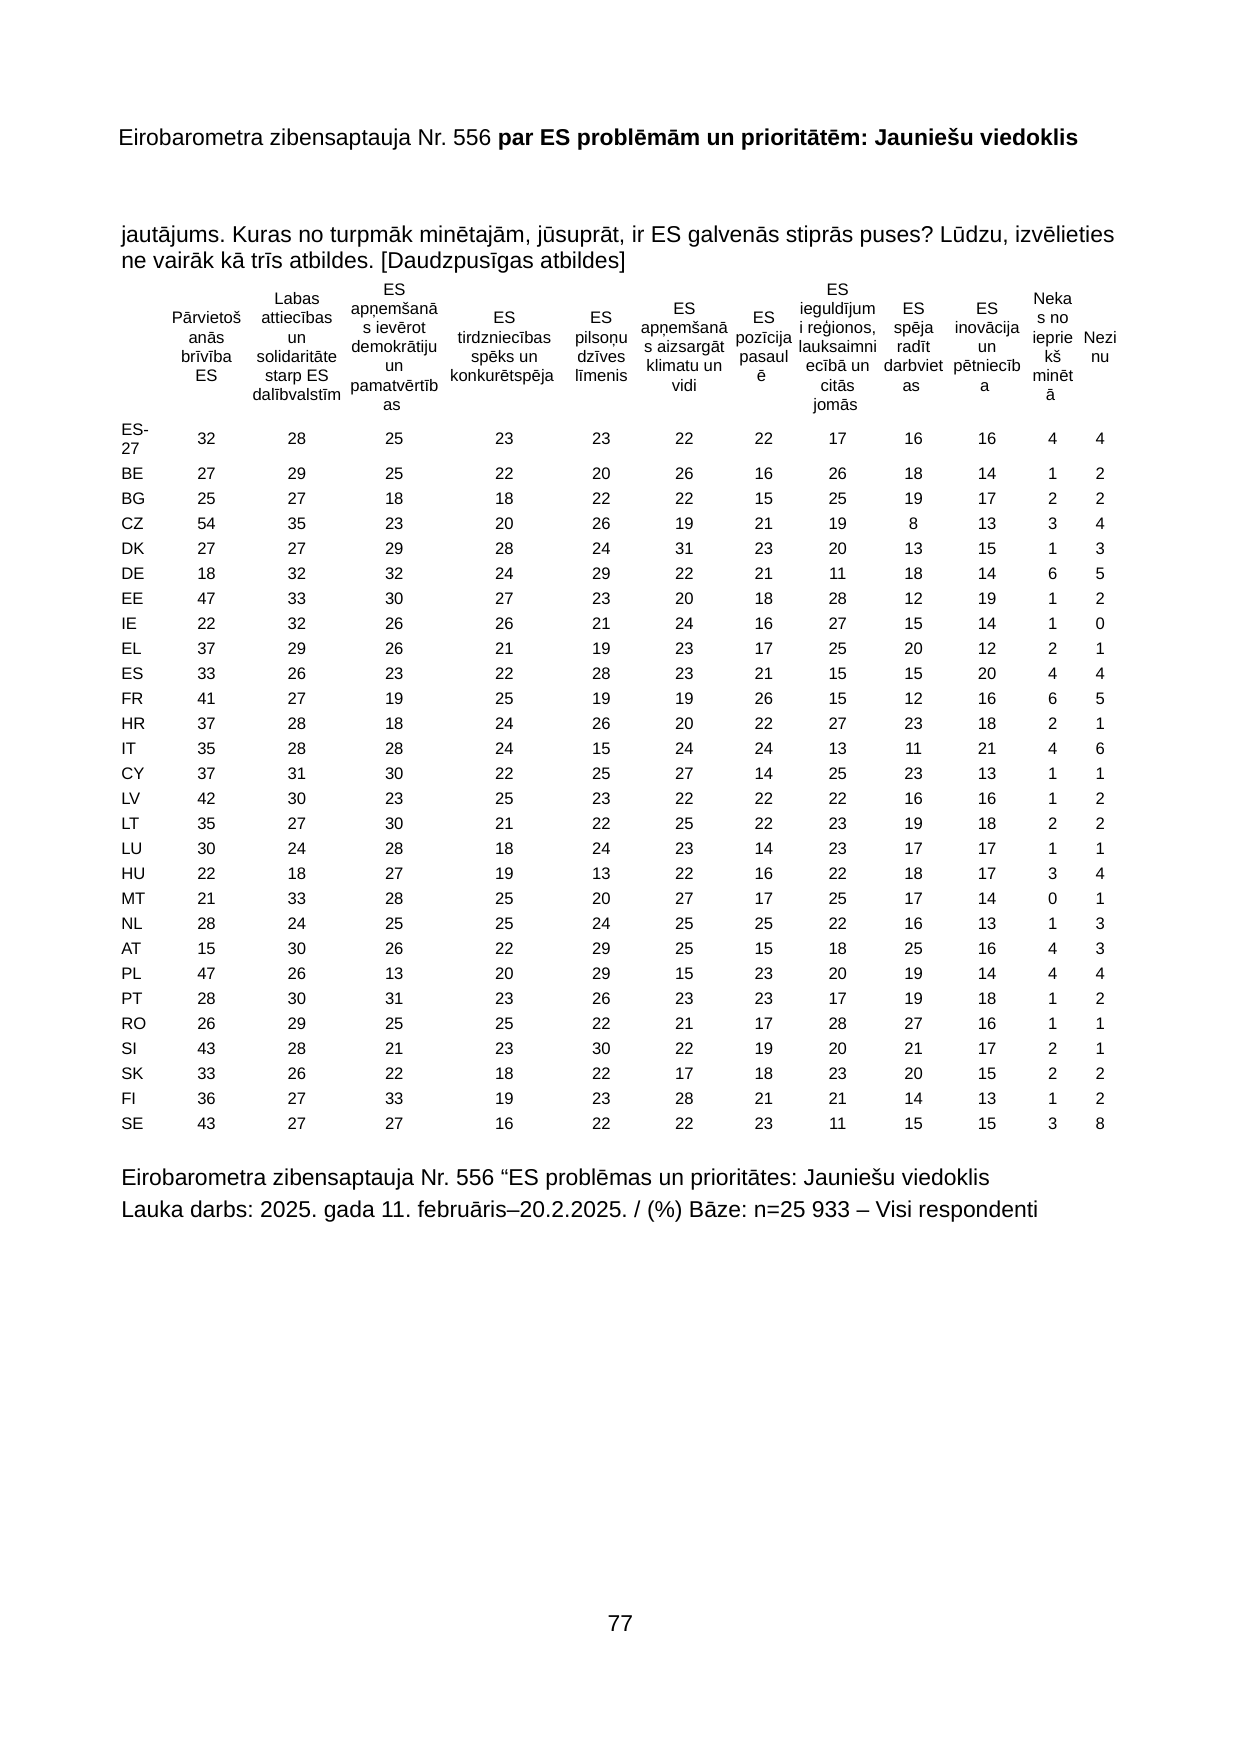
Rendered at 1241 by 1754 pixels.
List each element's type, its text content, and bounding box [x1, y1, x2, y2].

table_cell ES pilsoņu dzīves līmenis [566, 277, 636, 417]
table_cell 27 [880, 1011, 946, 1036]
table_cell 27 [346, 861, 442, 886]
table_cell 29 [566, 961, 636, 986]
table_cell 19 [880, 486, 946, 511]
table_cell 22 [566, 486, 636, 511]
table_cell 0 [1027, 886, 1078, 911]
table_cell [346, 1136, 442, 1161]
table_cell 22 [165, 861, 248, 886]
table_cell 21 [795, 1086, 880, 1111]
table_cell 18 [442, 836, 566, 861]
table_cell RO [118, 1011, 165, 1036]
table_cell 22 [566, 1011, 636, 1036]
table_cell 31 [636, 536, 732, 561]
table_cell ES apņemšanās ievērot demokrātiju un pamatvērtības [346, 277, 442, 417]
table_cell 14 [946, 961, 1027, 986]
table_cell 26 [566, 986, 636, 1011]
table_cell 22 [442, 461, 566, 486]
table_cell MT [118, 886, 165, 911]
table_cell 23 [346, 661, 442, 686]
table_cell 13 [880, 536, 946, 561]
table_cell 19 [636, 511, 732, 536]
table_cell 28 [165, 911, 248, 936]
table_cell 1 [1078, 636, 1122, 661]
table_cell 15 [946, 536, 1027, 561]
table_cell 15 [733, 486, 795, 511]
table_cell 16 [442, 1111, 566, 1136]
table_cell 27 [346, 1111, 442, 1136]
table_cell SE [118, 1111, 165, 1136]
table_cell 12 [880, 586, 946, 611]
table_cell IE [118, 611, 165, 636]
table_cell 22 [795, 911, 880, 936]
table_cell 3 [1027, 511, 1078, 536]
table_cell 1 [1078, 886, 1122, 911]
table_cell PT [118, 986, 165, 1011]
table_cell CZ [118, 511, 165, 536]
table_cell [118, 277, 165, 417]
table_cell 1 [1027, 1086, 1078, 1111]
table_cell 16 [880, 417, 946, 461]
table_cell 21 [733, 1086, 795, 1111]
table_cell [165, 1136, 248, 1161]
table_cell 19 [566, 636, 636, 661]
table_cell 22 [733, 417, 795, 461]
table_cell ES pozīcija pasaulē [733, 277, 795, 417]
table_cell 13 [946, 1086, 1027, 1111]
table_cell 4 [1027, 736, 1078, 761]
table_cell 24 [442, 711, 566, 736]
table_cell BG [118, 486, 165, 511]
table_cell 22 [442, 936, 566, 961]
table_cell 22 [636, 417, 732, 461]
table_cell 22 [795, 786, 880, 811]
table_cell 8 [880, 511, 946, 536]
table_cell 20 [880, 1061, 946, 1086]
table_cell 14 [946, 561, 1027, 586]
table_cell 30 [248, 786, 346, 811]
table_cell 24 [636, 736, 732, 761]
table_cell 30 [346, 811, 442, 836]
table_cell EL [118, 636, 165, 661]
table_cell 21 [346, 1036, 442, 1061]
table_cell 23 [733, 986, 795, 1011]
table_cell ES apņemšanās aizsargāt klimatu un vidi [636, 277, 732, 417]
table_cell 16 [946, 936, 1027, 961]
table_cell 17 [946, 1036, 1027, 1061]
table_cell 4 [1078, 961, 1122, 986]
table_cell 18 [165, 561, 248, 586]
table_cell 6 [1027, 561, 1078, 586]
table_cell 15 [946, 1061, 1027, 1086]
table_cell 1 [1078, 1011, 1122, 1036]
table_cell 43 [165, 1111, 248, 1136]
table_cell 22 [636, 561, 732, 586]
table_cell 41 [165, 686, 248, 711]
table_cell 19 [946, 586, 1027, 611]
table_cell 16 [880, 911, 946, 936]
table_cell [733, 1136, 795, 1161]
table_cell 16 [946, 417, 1027, 461]
table_cell 16 [733, 611, 795, 636]
table_cell 18 [880, 561, 946, 586]
table_cell 23 [566, 417, 636, 461]
table_cell [118, 1136, 165, 1161]
table_cell LU [118, 836, 165, 861]
table_cell 33 [165, 661, 248, 686]
table_cell 21 [733, 661, 795, 686]
table_cell 17 [733, 886, 795, 911]
table_cell 25 [442, 786, 566, 811]
table_cell FR [118, 686, 165, 711]
table_cell 18 [248, 861, 346, 886]
table_cell 21 [946, 736, 1027, 761]
table_cell 11 [795, 561, 880, 586]
table_cell 24 [566, 911, 636, 936]
table_cell 3 [1078, 536, 1122, 561]
table_cell AT [118, 936, 165, 961]
table_cell 1 [1027, 836, 1078, 861]
table_cell 26 [248, 961, 346, 986]
table_cell 30 [248, 936, 346, 961]
table_cell 1 [1078, 1036, 1122, 1061]
table_cell 23 [795, 811, 880, 836]
table_cell 15 [880, 661, 946, 686]
table_cell 15 [165, 936, 248, 961]
table_cell Nekas no iepriekš minētā [1027, 277, 1078, 417]
table_cell 4 [1027, 961, 1078, 986]
table_cell 32 [248, 561, 346, 586]
table_cell 24 [442, 736, 566, 761]
table_cell PL [118, 961, 165, 986]
table_cell 12 [946, 636, 1027, 661]
table_cell 18 [795, 936, 880, 961]
table_cell 15 [733, 936, 795, 961]
table_cell 27 [165, 461, 248, 486]
table_cell 27 [248, 1111, 346, 1136]
table_cell 25 [442, 911, 566, 936]
table_cell 28 [795, 1011, 880, 1036]
table_cell 14 [733, 761, 795, 786]
table_cell 13 [946, 511, 1027, 536]
table_cell 32 [346, 561, 442, 586]
table_cell 13 [346, 961, 442, 986]
table_cell 18 [733, 586, 795, 611]
table_cell 29 [248, 636, 346, 661]
table_cell 25 [346, 911, 442, 936]
table_cell 28 [248, 711, 346, 736]
table_cell 22 [165, 611, 248, 636]
table_cell 4 [1027, 417, 1078, 461]
table_cell 26 [248, 1061, 346, 1086]
table_cell 19 [795, 511, 880, 536]
table_cell 2 [1078, 786, 1122, 811]
table_cell 28 [636, 1086, 732, 1111]
table_cell 25 [346, 417, 442, 461]
table_cell 33 [165, 1061, 248, 1086]
table_cell 24 [566, 536, 636, 561]
table_cell LT [118, 811, 165, 836]
table_cell 28 [795, 586, 880, 611]
table_cell 21 [733, 561, 795, 586]
table_cell Nezinu [1078, 277, 1122, 417]
table_cell 25 [795, 886, 880, 911]
table_cell 27 [248, 811, 346, 836]
table_cell 14 [946, 886, 1027, 911]
table_cell 17 [946, 486, 1027, 511]
table_cell 23 [566, 1086, 636, 1111]
table_cell 1 [1078, 711, 1122, 736]
table_cell 22 [795, 861, 880, 886]
table_cell [442, 1136, 566, 1161]
table_cell 21 [733, 511, 795, 536]
table_cell 20 [442, 511, 566, 536]
table_cell ES-27 [118, 417, 165, 461]
table_cell 25 [442, 886, 566, 911]
table_cell 31 [248, 761, 346, 786]
table_cell 14 [946, 461, 1027, 486]
table_cell 23 [566, 786, 636, 811]
table_cell 25 [795, 636, 880, 661]
table_cell 16 [946, 786, 1027, 811]
table_cell 30 [248, 986, 346, 1011]
table_cell 37 [165, 711, 248, 736]
table_cell 37 [165, 636, 248, 661]
table_cell 22 [566, 1111, 636, 1136]
table_cell 12 [880, 686, 946, 711]
table_cell 23 [442, 986, 566, 1011]
table_cell 22 [566, 811, 636, 836]
table_cell 26 [566, 711, 636, 736]
table_cell ES ieguldījumi reģionos, lauksaimniecībā un citās jomās [795, 277, 880, 417]
table_cell 29 [346, 536, 442, 561]
table_cell 1 [1027, 986, 1078, 1011]
table_cell 23 [733, 536, 795, 561]
table_cell 22 [346, 1061, 442, 1086]
table_cell BE [118, 461, 165, 486]
table_cell 21 [880, 1036, 946, 1061]
table_cell 18 [880, 461, 946, 486]
table_cell 21 [442, 811, 566, 836]
table_cell 23 [733, 1111, 795, 1136]
table_cell 29 [566, 561, 636, 586]
table_cell 54 [165, 511, 248, 536]
table_cell 1 [1027, 586, 1078, 611]
table_cell 19 [880, 986, 946, 1011]
table_cell 20 [636, 586, 732, 611]
table_cell SI [118, 1036, 165, 1061]
table_cell [1027, 1136, 1078, 1161]
table_cell SK [118, 1061, 165, 1086]
table_cell 28 [346, 836, 442, 861]
table_cell [1078, 1136, 1122, 1161]
table_cell 27 [248, 1086, 346, 1111]
table_cell ES [118, 661, 165, 686]
table_cell 25 [566, 761, 636, 786]
table_cell 22 [733, 786, 795, 811]
table_cell 17 [880, 886, 946, 911]
table_cell 2 [1027, 486, 1078, 511]
table_cell 11 [880, 736, 946, 761]
table_cell 4 [1078, 511, 1122, 536]
table_cell 4 [1027, 936, 1078, 961]
table_cell 2 [1078, 811, 1122, 836]
table_cell 21 [442, 636, 566, 661]
table_cell 28 [165, 986, 248, 1011]
table_cell 1 [1027, 536, 1078, 561]
table_cell 2 [1078, 586, 1122, 611]
table_cell 22 [442, 661, 566, 686]
table_cell Eirobarometra zibensaptauja Nr. 556 “ES problēmas un prioritātes: Jauniešu viedoklis [118, 1161, 1122, 1193]
table_cell ES spēja radīt darbvietas [880, 277, 946, 417]
table_cell 23 [733, 961, 795, 986]
table_cell 26 [165, 1011, 248, 1036]
table_cell 20 [880, 636, 946, 661]
table_cell 3 [1027, 861, 1078, 886]
table_cell 35 [165, 736, 248, 761]
table_cell 4 [1078, 861, 1122, 886]
table_cell [946, 1136, 1027, 1161]
table_cell 25 [346, 461, 442, 486]
table_cell 16 [880, 786, 946, 811]
table_cell 20 [795, 536, 880, 561]
table_cell 27 [636, 886, 732, 911]
table_cell 20 [566, 461, 636, 486]
table_cell 22 [733, 711, 795, 736]
table_cell 25 [795, 486, 880, 511]
table_cell 29 [566, 936, 636, 961]
table_cell 24 [566, 836, 636, 861]
table_cell 19 [636, 686, 732, 711]
table_cell 3 [1078, 911, 1122, 936]
table_cell 2 [1078, 461, 1122, 486]
table_cell 2 [1078, 1086, 1122, 1111]
table_cell 35 [248, 511, 346, 536]
table_cell 27 [248, 686, 346, 711]
table_cell 13 [946, 911, 1027, 936]
table_cell 15 [880, 1111, 946, 1136]
table_cell 24 [248, 836, 346, 861]
table_cell 20 [795, 1036, 880, 1061]
table_cell 17 [733, 1011, 795, 1036]
table_cell 15 [795, 686, 880, 711]
table_cell 2 [1078, 1061, 1122, 1086]
table_cell 15 [566, 736, 636, 761]
table_cell 18 [733, 1061, 795, 1086]
table_cell 15 [946, 1111, 1027, 1136]
table_cell 30 [346, 761, 442, 786]
table_cell 27 [636, 761, 732, 786]
table_cell 23 [442, 417, 566, 461]
table_cell 16 [733, 461, 795, 486]
table_cell 4 [1078, 417, 1122, 461]
table_cell 23 [566, 586, 636, 611]
table_cell ES inovācija un pētniecība [946, 277, 1027, 417]
table_cell 16 [946, 686, 1027, 711]
table_cell 25 [795, 761, 880, 786]
table_cell 2 [1027, 1036, 1078, 1061]
table_cell 20 [946, 661, 1027, 686]
table_cell 26 [346, 636, 442, 661]
table_cell 16 [733, 861, 795, 886]
table_cell Pārvietošanās brīvība ES [165, 277, 248, 417]
table_cell 20 [795, 961, 880, 986]
table_cell [880, 1136, 946, 1161]
table_cell 19 [566, 686, 636, 711]
table_cell 33 [248, 886, 346, 911]
table_cell 19 [880, 811, 946, 836]
table_cell 24 [248, 911, 346, 936]
table_cell LV [118, 786, 165, 811]
table_cell 5 [1078, 686, 1122, 711]
table_cell [248, 1136, 346, 1161]
table_cell 18 [442, 486, 566, 511]
table_cell 26 [795, 461, 880, 486]
table_cell 30 [346, 586, 442, 611]
table_cell 20 [636, 711, 732, 736]
table_cell 32 [248, 611, 346, 636]
table_cell 13 [566, 861, 636, 886]
table_cell 18 [442, 1061, 566, 1086]
table_cell 14 [733, 836, 795, 861]
table_cell 28 [248, 1036, 346, 1061]
table_cell FI [118, 1086, 165, 1111]
table_cell 30 [165, 836, 248, 861]
table_cell 28 [248, 736, 346, 761]
table_cell 5 [1078, 561, 1122, 586]
table_cell 26 [442, 611, 566, 636]
table_cell 1 [1027, 786, 1078, 811]
table_cell IT [118, 736, 165, 761]
table_cell 28 [442, 536, 566, 561]
table_cell 21 [636, 1011, 732, 1036]
table_cell 4 [1027, 661, 1078, 686]
table_cell 2 [1027, 811, 1078, 836]
table_cell 1 [1027, 611, 1078, 636]
table_cell ES tirdzniecības spēks un konkurētspēja [442, 277, 566, 417]
table_cell 23 [795, 1061, 880, 1086]
table_cell 25 [165, 486, 248, 511]
table_cell 1 [1027, 761, 1078, 786]
table_cell 47 [165, 586, 248, 611]
table_cell 24 [442, 561, 566, 586]
table_cell 22 [636, 486, 732, 511]
table_cell 14 [946, 611, 1027, 636]
table_cell 2 [1027, 711, 1078, 736]
table_cell 2 [1027, 1061, 1078, 1086]
table_cell 18 [346, 486, 442, 511]
table_cell 20 [566, 886, 636, 911]
table_cell 23 [636, 836, 732, 861]
table_cell 47 [165, 961, 248, 986]
table_cell 18 [880, 861, 946, 886]
table_cell 2 [1078, 986, 1122, 1011]
table_cell 27 [248, 486, 346, 511]
table_cell 20 [442, 961, 566, 986]
table_cell 23 [346, 786, 442, 811]
table_cell 37 [165, 761, 248, 786]
table_cell 17 [795, 986, 880, 1011]
table_cell 26 [248, 661, 346, 686]
table_cell 18 [946, 711, 1027, 736]
table_cell 18 [946, 986, 1027, 1011]
table_cell 1 [1027, 911, 1078, 936]
table_cell 25 [636, 811, 732, 836]
table_cell 23 [636, 661, 732, 686]
table_cell 25 [636, 911, 732, 936]
table_cell 27 [248, 536, 346, 561]
table_cell 26 [733, 686, 795, 711]
table_cell EE [118, 586, 165, 611]
table_cell 25 [442, 686, 566, 711]
table_header jautājums. Kuras no turpmāk minētajām, jūsuprāt, ir ES galvenās stiprās puses? Lūdzu, izvēlieties ne vairāk kā trīs atbildes. [Daudzpusīgas atbildes] [118, 218, 1122, 277]
table_cell 26 [566, 511, 636, 536]
table_cell 25 [733, 911, 795, 936]
table_cell 17 [946, 836, 1027, 861]
table_cell 35 [165, 811, 248, 836]
table_cell 19 [880, 961, 946, 986]
table_cell 21 [566, 611, 636, 636]
table_cell 19 [346, 686, 442, 711]
table_cell 22 [636, 861, 732, 886]
table_cell 15 [636, 961, 732, 986]
table_cell 28 [566, 661, 636, 686]
table_cell 26 [346, 611, 442, 636]
table_cell 1 [1078, 836, 1122, 861]
table_cell 17 [946, 861, 1027, 886]
table_cell 27 [442, 586, 566, 611]
table_cell 13 [795, 736, 880, 761]
table_cell 19 [733, 1036, 795, 1061]
table_cell 17 [795, 417, 880, 461]
table_cell 3 [1027, 1111, 1078, 1136]
table_cell 27 [165, 536, 248, 561]
table_cell 2 [1027, 636, 1078, 661]
table_cell 15 [880, 611, 946, 636]
table_cell 24 [636, 611, 732, 636]
table_cell 23 [636, 986, 732, 1011]
table_cell CY [118, 761, 165, 786]
table_cell 27 [795, 711, 880, 736]
table_cell [795, 1136, 880, 1161]
table_cell 17 [880, 836, 946, 861]
table_cell 24 [733, 736, 795, 761]
table_cell 36 [165, 1086, 248, 1111]
table_cell 22 [733, 811, 795, 836]
table_cell 31 [346, 986, 442, 1011]
table_cell 15 [795, 661, 880, 686]
table_cell HR [118, 711, 165, 736]
table_cell 22 [636, 1111, 732, 1136]
table_cell 33 [346, 1086, 442, 1111]
table_cell 23 [442, 1036, 566, 1061]
table_cell 23 [346, 511, 442, 536]
table_cell 43 [165, 1036, 248, 1061]
table_cell Labas attiecības un solidaritāte starp ES dalībvalstīm [248, 277, 346, 417]
table_cell 27 [795, 611, 880, 636]
table_cell 14 [880, 1086, 946, 1111]
table_cell 26 [346, 936, 442, 961]
table_cell 6 [1027, 686, 1078, 711]
table_cell 33 [248, 586, 346, 611]
table_cell 42 [165, 786, 248, 811]
table_cell 28 [248, 417, 346, 461]
table_cell 30 [566, 1036, 636, 1061]
table_cell 6 [1078, 736, 1122, 761]
table_cell 22 [442, 761, 566, 786]
table_cell 23 [795, 836, 880, 861]
table_cell 29 [248, 461, 346, 486]
table_cell 26 [636, 461, 732, 486]
table_cell 2 [1078, 486, 1122, 511]
table_cell 16 [946, 1011, 1027, 1036]
table_cell 0 [1078, 611, 1122, 636]
table_cell 1 [1078, 761, 1122, 786]
table_cell 17 [733, 636, 795, 661]
table_cell 22 [636, 786, 732, 811]
table_cell 28 [346, 736, 442, 761]
table_cell [566, 1136, 636, 1161]
table_cell 13 [946, 761, 1027, 786]
table_cell 19 [442, 861, 566, 886]
table_cell 23 [880, 711, 946, 736]
table_cell NL [118, 911, 165, 936]
table_cell 1 [1027, 1011, 1078, 1036]
table_cell 19 [442, 1086, 566, 1111]
table_cell 4 [1078, 661, 1122, 686]
table_cell 29 [248, 1011, 346, 1036]
table_cell 22 [566, 1061, 636, 1086]
table_cell 25 [636, 936, 732, 961]
table_cell 17 [636, 1061, 732, 1086]
table_cell 1 [1027, 461, 1078, 486]
table_cell [636, 1136, 732, 1161]
table_cell 8 [1078, 1111, 1122, 1136]
table_cell Lauka darbs: 2025. gada 11. februāris–20.2.2025. / (%) Bāze: n=25 933 – Visi respondenti [118, 1193, 1122, 1226]
table_cell 23 [880, 761, 946, 786]
table_cell 21 [165, 886, 248, 911]
table_cell 18 [346, 711, 442, 736]
table_cell 32 [165, 417, 248, 461]
table_cell 25 [880, 936, 946, 961]
table_cell 25 [346, 1011, 442, 1036]
table_cell DE [118, 561, 165, 586]
table_cell DK [118, 536, 165, 561]
table_cell 11 [795, 1111, 880, 1136]
table_cell 22 [636, 1036, 732, 1061]
table_cell 28 [346, 886, 442, 911]
table_cell 3 [1078, 936, 1122, 961]
table_cell HU [118, 861, 165, 886]
table_cell 23 [636, 636, 732, 661]
table_cell 18 [946, 811, 1027, 836]
table_cell 25 [442, 1011, 566, 1036]
